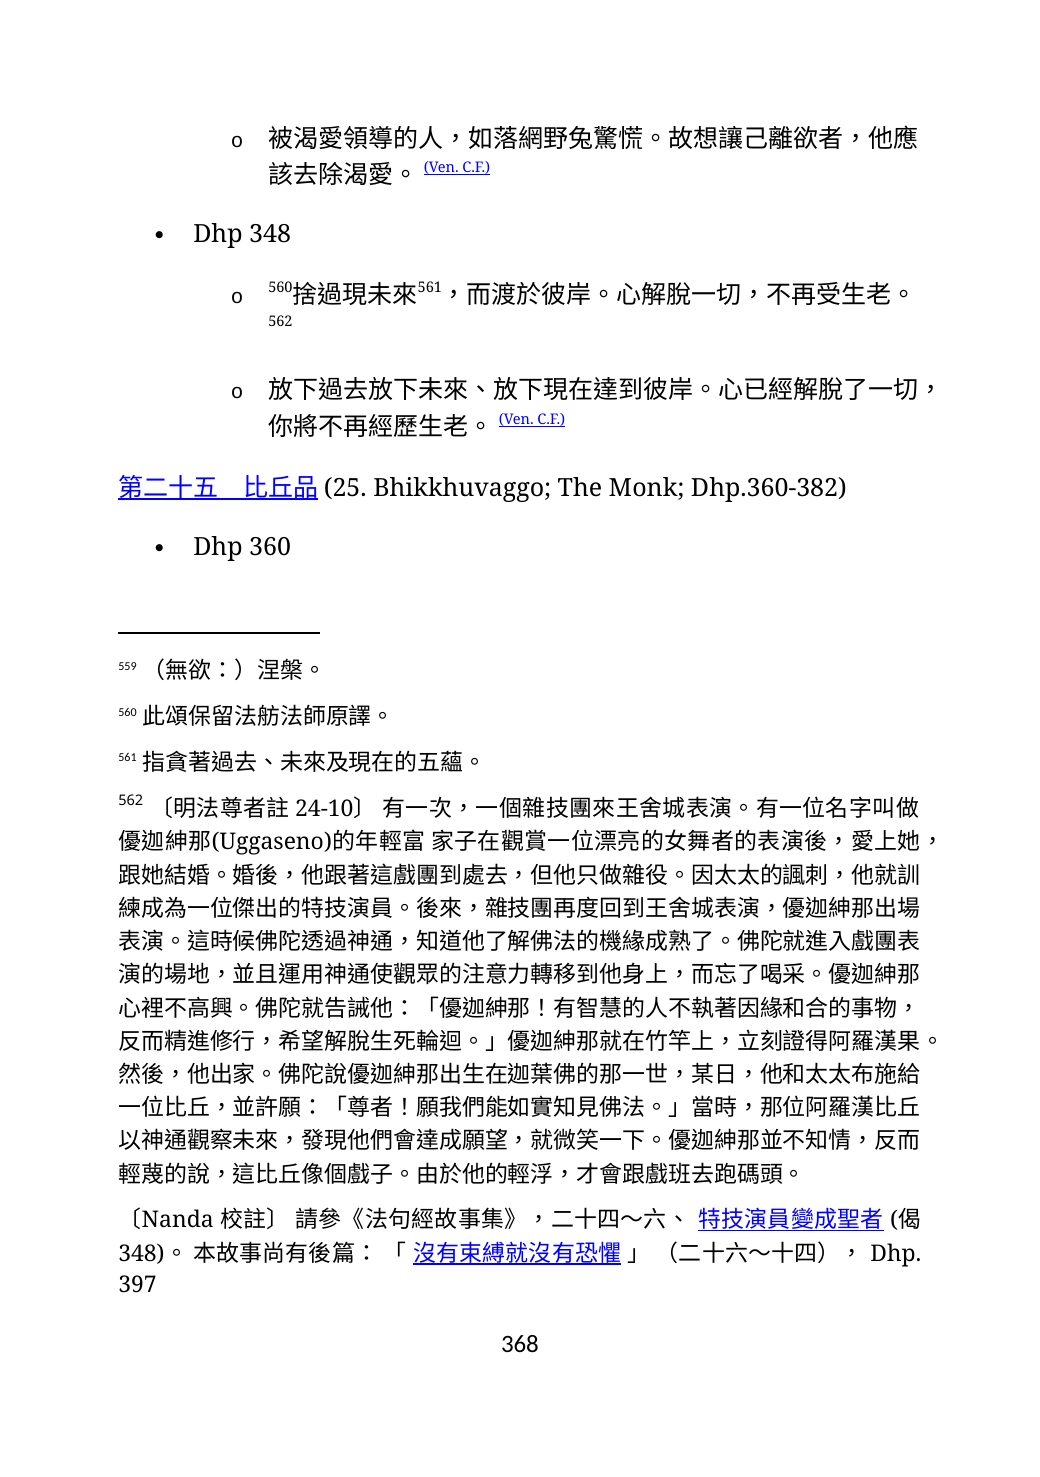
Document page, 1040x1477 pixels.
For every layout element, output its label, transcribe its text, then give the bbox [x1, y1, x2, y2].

list （無欲：）涅槃。 [118, 652, 921, 685]
list Dhp 360 [156, 529, 921, 563]
text 第二十五 比丘品 (25. Bhikkhuvaggo; The Monk; Dhp.360-382) [118, 467, 921, 504]
list 指貪著過去、未來及現在的五蘊。 [118, 743, 921, 777]
list 〔明法尊者註24-10〕 有一次，一個雜技團來王舍城表演。有一位名字叫做優迦紳那(Uggaseno)的年輕富 家子在觀賞一位漂亮的女舞者的表演後，愛上她，跟她結婚。婚後，他跟著這戲團到處去，但他只做雜役。因太太的諷刺，他就訓練成為一位傑出的特技演員。後來，雜技團再度回到王舍城表演，優迦紳那出場表演。這時候佛陀透過神通，知道他了解佛法的機緣成熟了。佛陀就進入戲團表演的場地，並且運用神通使觀眾的注意力轉移到他身上，而忘了喝采。優迦紳那心裡不高興。佛陀就告誡他：「優迦紳那！有智慧的人不執著因緣和合的事物，反而精進修行，希望解脫生死輪迴。」優迦紳那就在竹竿上，立刻證得阿羅漢果。然後，他出家。佛陀說優迦紳那出生在迦葉佛的那一世，某日，他和太太布施給一位比丘，並許願：「尊者！願我們能如實知見佛法。」當時，那位阿羅漢比丘以神通觀察未來，發現他們會達成願望，就微笑一下。優迦紳那並不知情，反而輕蔑的說，這比丘像個戲子。由於他的輕浮，才會跟戲班去跑碼頭。 [118, 789, 921, 1189]
list 放下過去放下未來、放下現在達到彼岸。心已經解脫了一切，你將不再經歷生老。 (Ven. C.F.) [231, 370, 921, 442]
list 捨過現未來，而渡於彼岸。心解脫一切，不再受生老。 [231, 275, 921, 345]
list 〔Nanda 校註〕 請參《法句經故事集》，二十四～六、 特技演員變成聖者 (偈 348)。 本故事尚有後篇： 「 沒有束縛就沒有恐懼 」 （二十六～十四）， Dhp. 397 [118, 1201, 921, 1299]
list 此頌保留法舫法師原譯。 [118, 698, 921, 731]
list 被渴愛領導的人，如落網野兔驚慌。故想讓己離欲者，他應該去除渴愛。 (Ven. C.F.) [231, 118, 921, 191]
list Dhp 348 [156, 216, 921, 250]
